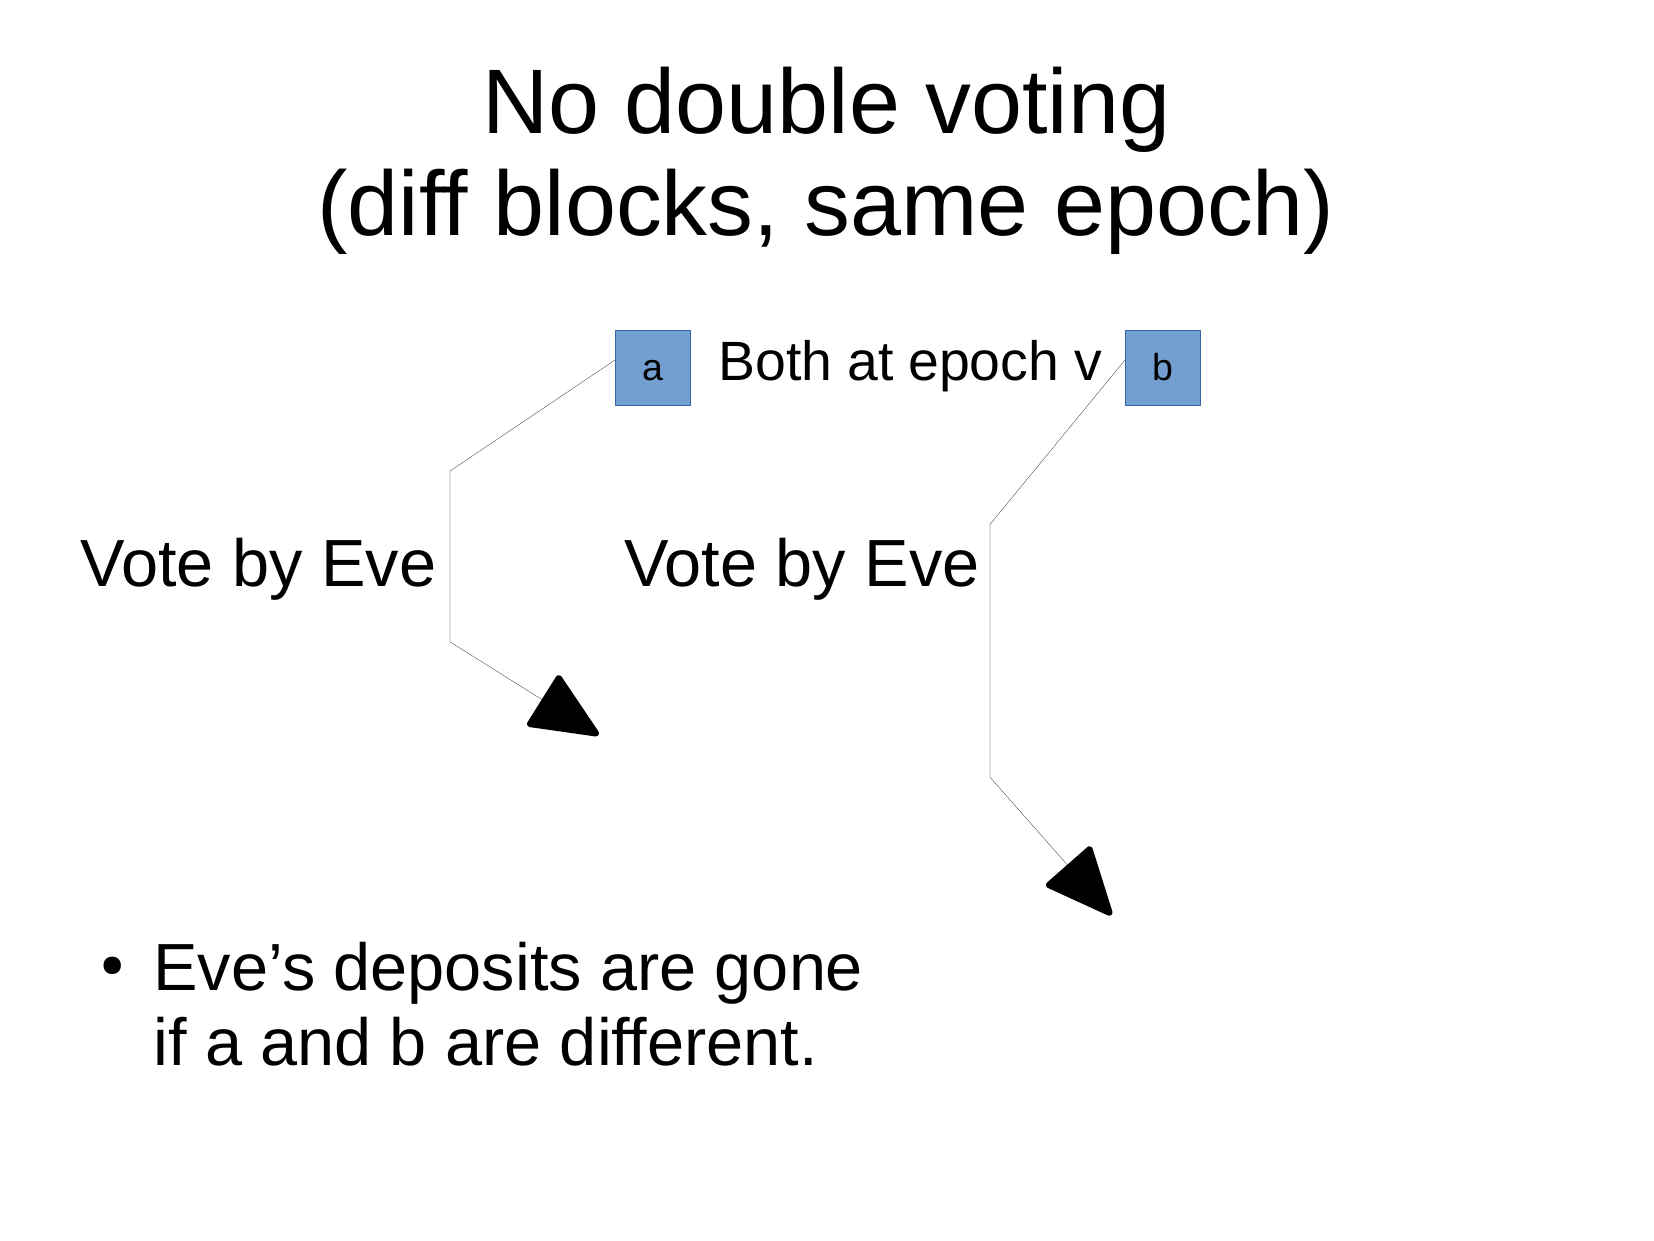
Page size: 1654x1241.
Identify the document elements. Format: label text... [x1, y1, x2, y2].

text_box Vote by Eve [10, 525, 461, 601]
text_box a [647, 370, 657, 378]
list Eve’s deposits are gone if a and b are different. [82, 930, 1571, 1171]
title No double voting (diff blocks, same epoch) [82, 49, 1571, 257]
text_box b [1125, 330, 1201, 406]
text_box Both at epoch v [660, 330, 1111, 406]
text_box Vote by Eve [553, 525, 1004, 601]
text_box a [615, 330, 660, 406]
